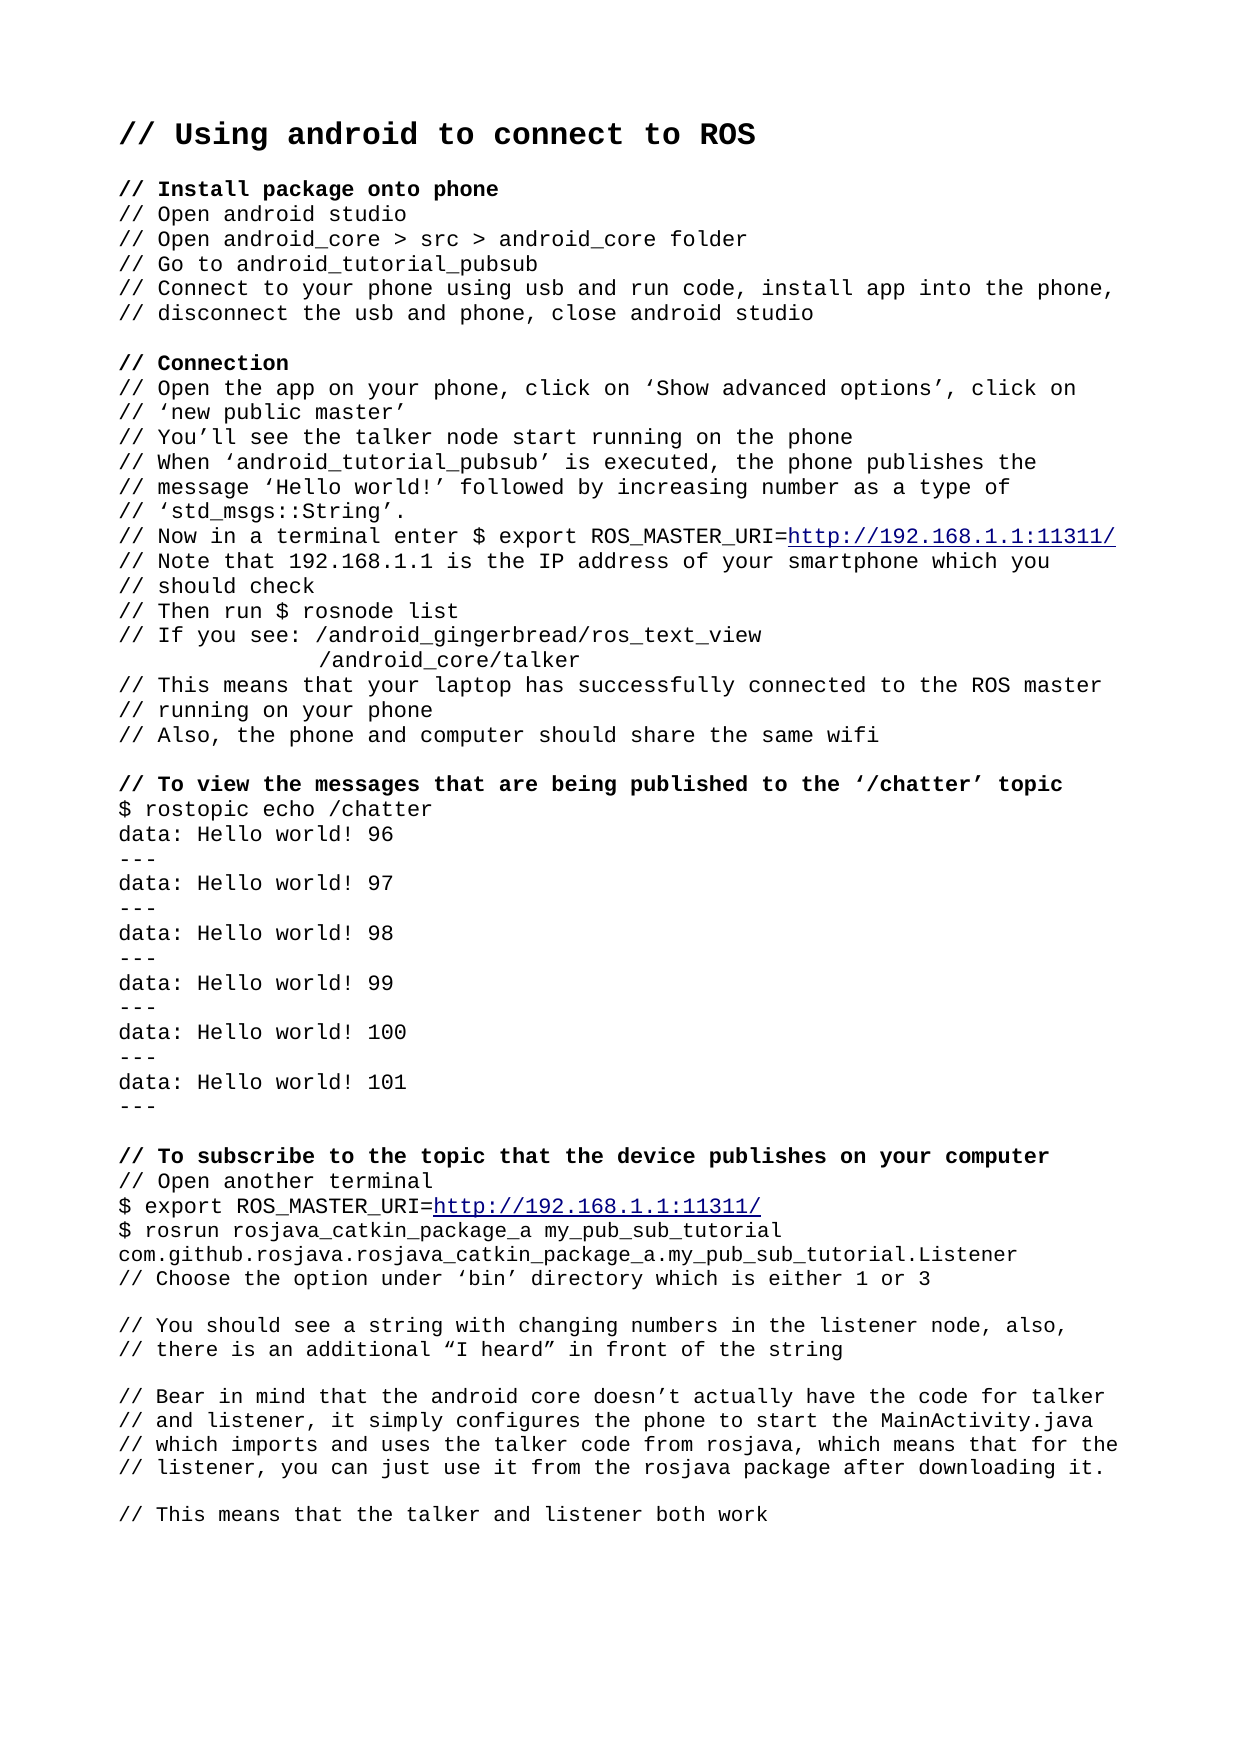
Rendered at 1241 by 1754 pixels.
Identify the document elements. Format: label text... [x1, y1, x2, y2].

text // Also, the phone and computer should share the same wifi [118, 724, 1122, 748]
text // Using android to connect to ROS [118, 118, 1122, 153]
text // Open android_core > src > android_core folder [118, 228, 1122, 253]
text // This means that your laptop has successfully connected to the ROS master [118, 674, 1122, 699]
text // Connection [118, 352, 1122, 377]
text // Bear in mind that the android core doesn’t actually have the code for talker [118, 1386, 1122, 1410]
text // Open android studio [118, 203, 1122, 228]
text --- [118, 897, 1122, 922]
text // Connect to your phone using usb and run code, install app into the phone, // disconnect the usb and phone, close android studio [118, 277, 1122, 327]
text data: Hello world! 101 [118, 1071, 1122, 1096]
text // Open another terminal [118, 1170, 1122, 1195]
text // ‘std_msgs::String’. [118, 501, 1122, 525]
text --- [118, 947, 1122, 972]
text // there is an additional “I heard” in front of the string [118, 1339, 1122, 1363]
text // and listener, it simply configures the phone to start the MainActivity.java [118, 1410, 1122, 1433]
text // Install package onto phone [118, 178, 1122, 203]
text $ rostopic echo /chatter [118, 798, 1122, 823]
text // Note that 192.168.1.1 is the IP address of your smartphone which you [118, 550, 1122, 575]
text // Now in a terminal enter $ export ROS_MASTER_URI=http://192.168.1.1:11311/ [118, 525, 1122, 550]
text // should check [118, 575, 1122, 600]
text // which imports and uses the talker code from rosjava, which means that for the // listener, you can just use it from the rosjava package after downloading it. [118, 1433, 1122, 1481]
text --- [118, 1046, 1122, 1071]
text // This means that the talker and listener both work [118, 1504, 1122, 1528]
text // If you see: /android_gingerbread/ros_text_view [118, 624, 1122, 649]
text data: Hello world! 99 [118, 972, 1122, 996]
text --- [118, 996, 1122, 1021]
text data: Hello world! 96 [118, 823, 1122, 848]
text // You should see a string with changing numbers in the listener node, also, [118, 1315, 1122, 1339]
text // Go to android_tutorial_pubsub [118, 253, 1122, 277]
text --- [118, 848, 1122, 872]
text --- [118, 1096, 1122, 1120]
text // Then run $ rosnode list [118, 600, 1122, 624]
text // message ‘Hello world!’ followed by increasing number as a type of [118, 476, 1122, 501]
text // Open the app on your phone, click on ‘Show advanced options’, click on [118, 377, 1122, 401]
text // running on your phone [118, 699, 1122, 724]
text $ rosrun rosjava_catkin_package_a my_pub_sub_tutorial com.github.rosjava.rosjava_catkin_package_a.my_pub_sub_tutorial.Listener [118, 1219, 1122, 1268]
text // You’ll see the talker node start running on the phone [118, 426, 1122, 451]
text // Choose the option under ‘bin’ directory which is either 1 or 3 [118, 1268, 1122, 1292]
text data: Hello world! 100 [118, 1021, 1122, 1046]
text $ export ROS_MASTER_URI=http://192.168.1.1:11311/ [118, 1195, 1122, 1219]
text // To subscribe to the topic that the device publishes on your computer [118, 1145, 1122, 1170]
text data: Hello world! 98 [118, 922, 1122, 947]
text data: Hello world! 97 [118, 872, 1122, 897]
text /android_core/talker [118, 649, 1122, 674]
text // ‘new public master’ [118, 401, 1122, 426]
text // To view the messages that are being published to the ‘/chatter’ topic [118, 773, 1122, 798]
text // When ‘android_tutorial_pubsub’ is executed, the phone publishes the [118, 451, 1122, 476]
